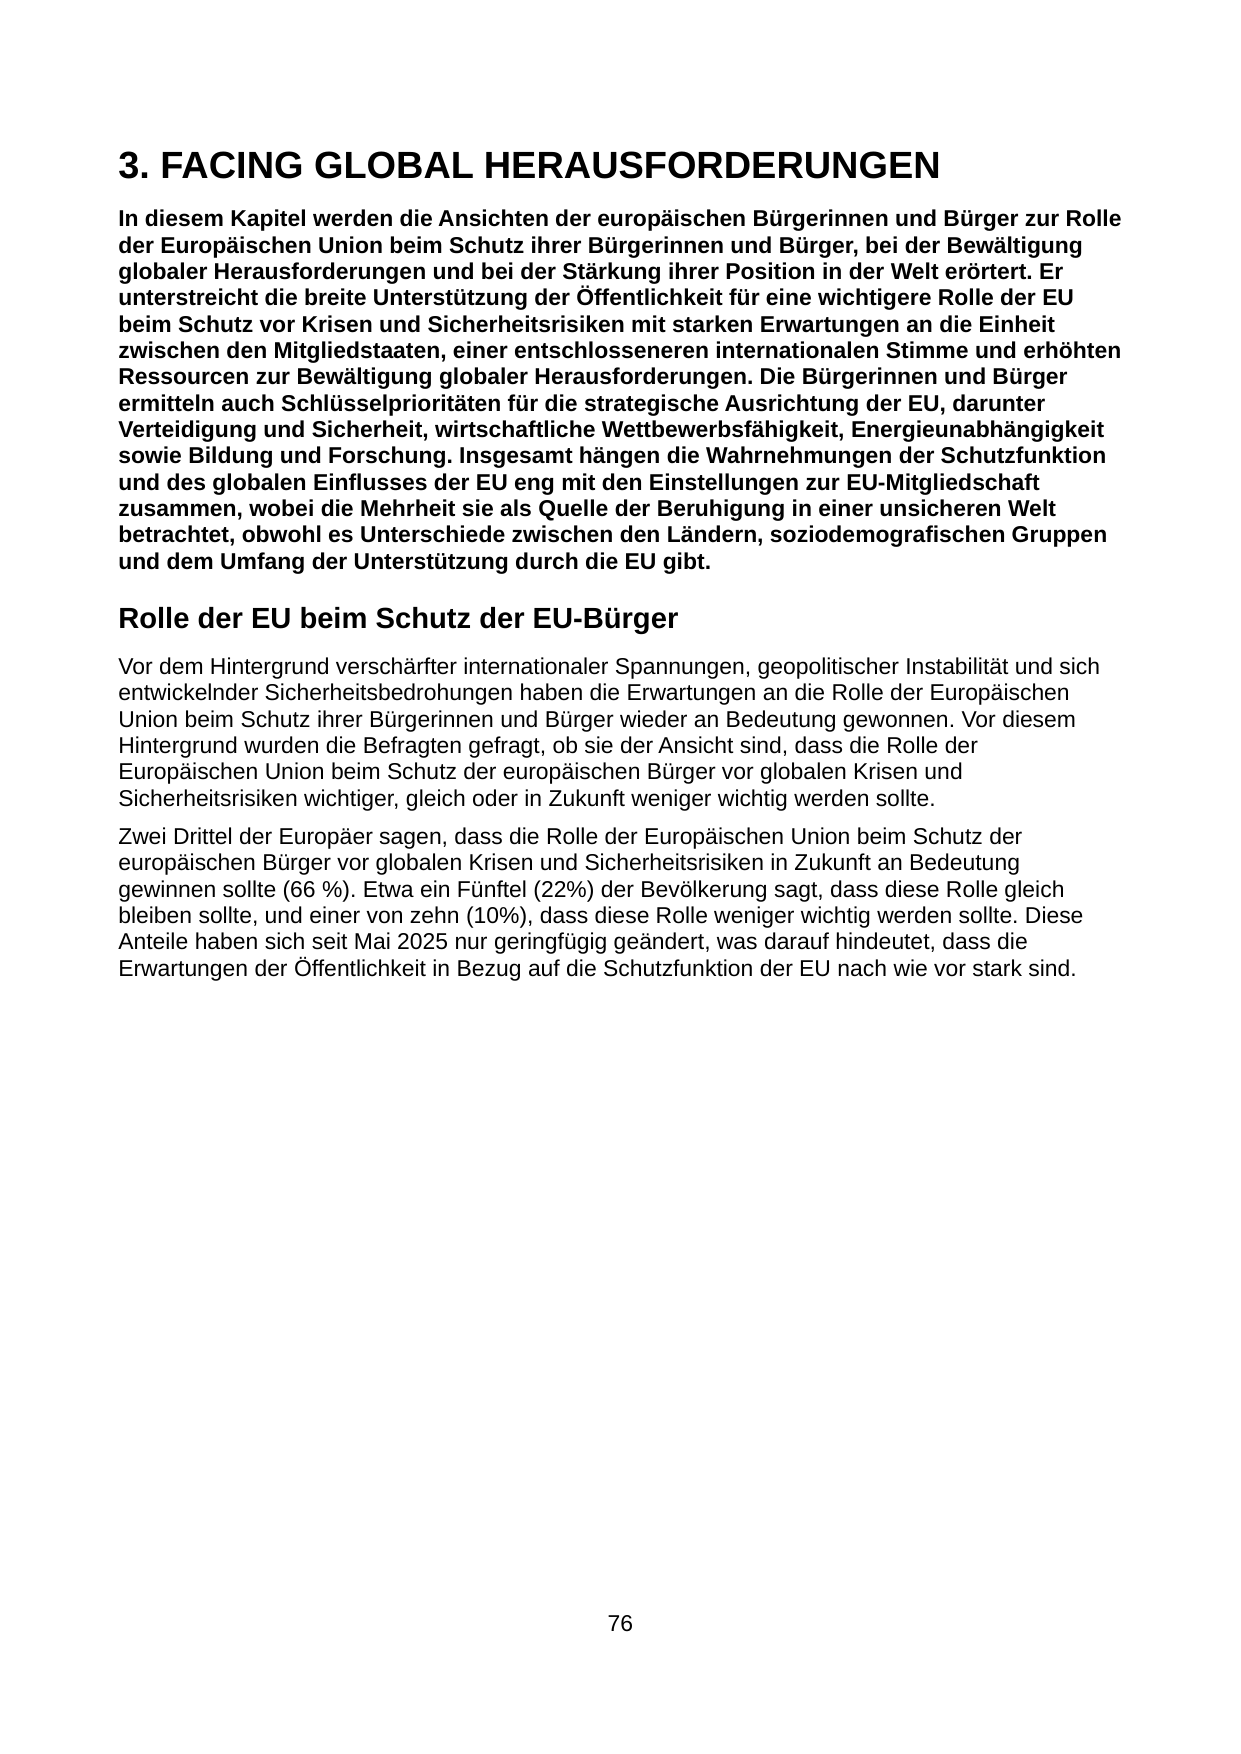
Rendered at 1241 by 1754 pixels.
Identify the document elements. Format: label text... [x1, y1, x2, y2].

text Zwei Drittel der Europäer sagen, dass die Rolle der Europäischen Union beim Schutz der europäischen Bürger vor globalen Krisen und Sicherheitsrisiken in Zukunft an Bedeutung gewinnen sollte (66 %). Etwa ein Fünftel (22%) der Bevölkerung sagt, dass diese Rolle gleich bleiben sollte, und einer von zehn (10%), dass diese Rolle weniger wichtig werden sollte. Diese Anteile haben sich seit Mai 2025 nur geringfügig geändert, was darauf hindeutet, dass die Erwartungen der Öffentlichkeit in Bezug auf die Schutzfunktion der EU nach wie vor stark sind. [118, 823, 1122, 981]
subtitle 3. FACING GLOBAL HERAUSFORDERUNGEN [118, 143, 1122, 187]
subtitle Rolle der EU beim Schutz der EU-Bürger [118, 601, 1122, 634]
text In diesem Kapitel werden die Ansichten der europäischen Bürgerinnen und Bürger zur Rolle der Europäischen Union beim Schutz ihrer Bürgerinnen und Bürger, bei der Bewältigung globaler Herausforderungen und bei der Stärkung ihrer Position in der Welt erörtert. Er unterstreicht die breite Unterstützung der Öffentlichkeit für eine wichtigere Rolle der EU beim Schutz vor Krisen und Sicherheitsrisiken mit starken Erwartungen an die Einheit zwischen den Mitgliedstaaten, einer entschlosseneren internationalen Stimme und erhöhten Ressourcen zur Bewältigung globaler Herausforderungen. Die Bürgerinnen und Bürger ermitteln auch Schlüsselprioritäten für die strategische Ausrichtung der EU, darunter Verteidigung und Sicherheit, wirtschaftliche Wettbewerbsfähigkeit, Energieunabhängigkeit sowie Bildung und Forschung. Insgesamt hängen die Wahrnehmungen der Schutzfunktion und des globalen Einflusses der EU eng mit den Einstellungen zur EU-Mitgliedschaft zusammen, wobei die Mehrheit sie als Quelle der Beruhigung in einer unsicheren Welt betrachtet, obwohl es Unterschiede zwischen den Ländern, soziodemografischen Gruppen und dem Umfang der Unterstützung durch die EU gibt. [118, 205, 1122, 574]
text Vor dem Hintergrund verschärfter internationaler Spannungen, geopolitischer Instabilität und sich entwickelnder Sicherheitsbedrohungen haben die Erwartungen an die Rolle der Europäischen Union beim Schutz ihrer Bürgerinnen und Bürger wieder an Bedeutung gewonnen. Vor diesem Hintergrund wurden die Befragten gefragt, ob sie der Ansicht sind, dass die Rolle der Europäischen Union beim Schutz der europäischen Bürger vor globalen Krisen und Sicherheitsrisiken wichtiger, gleich oder in Zukunft weniger wichtig werden sollte. [118, 653, 1122, 811]
